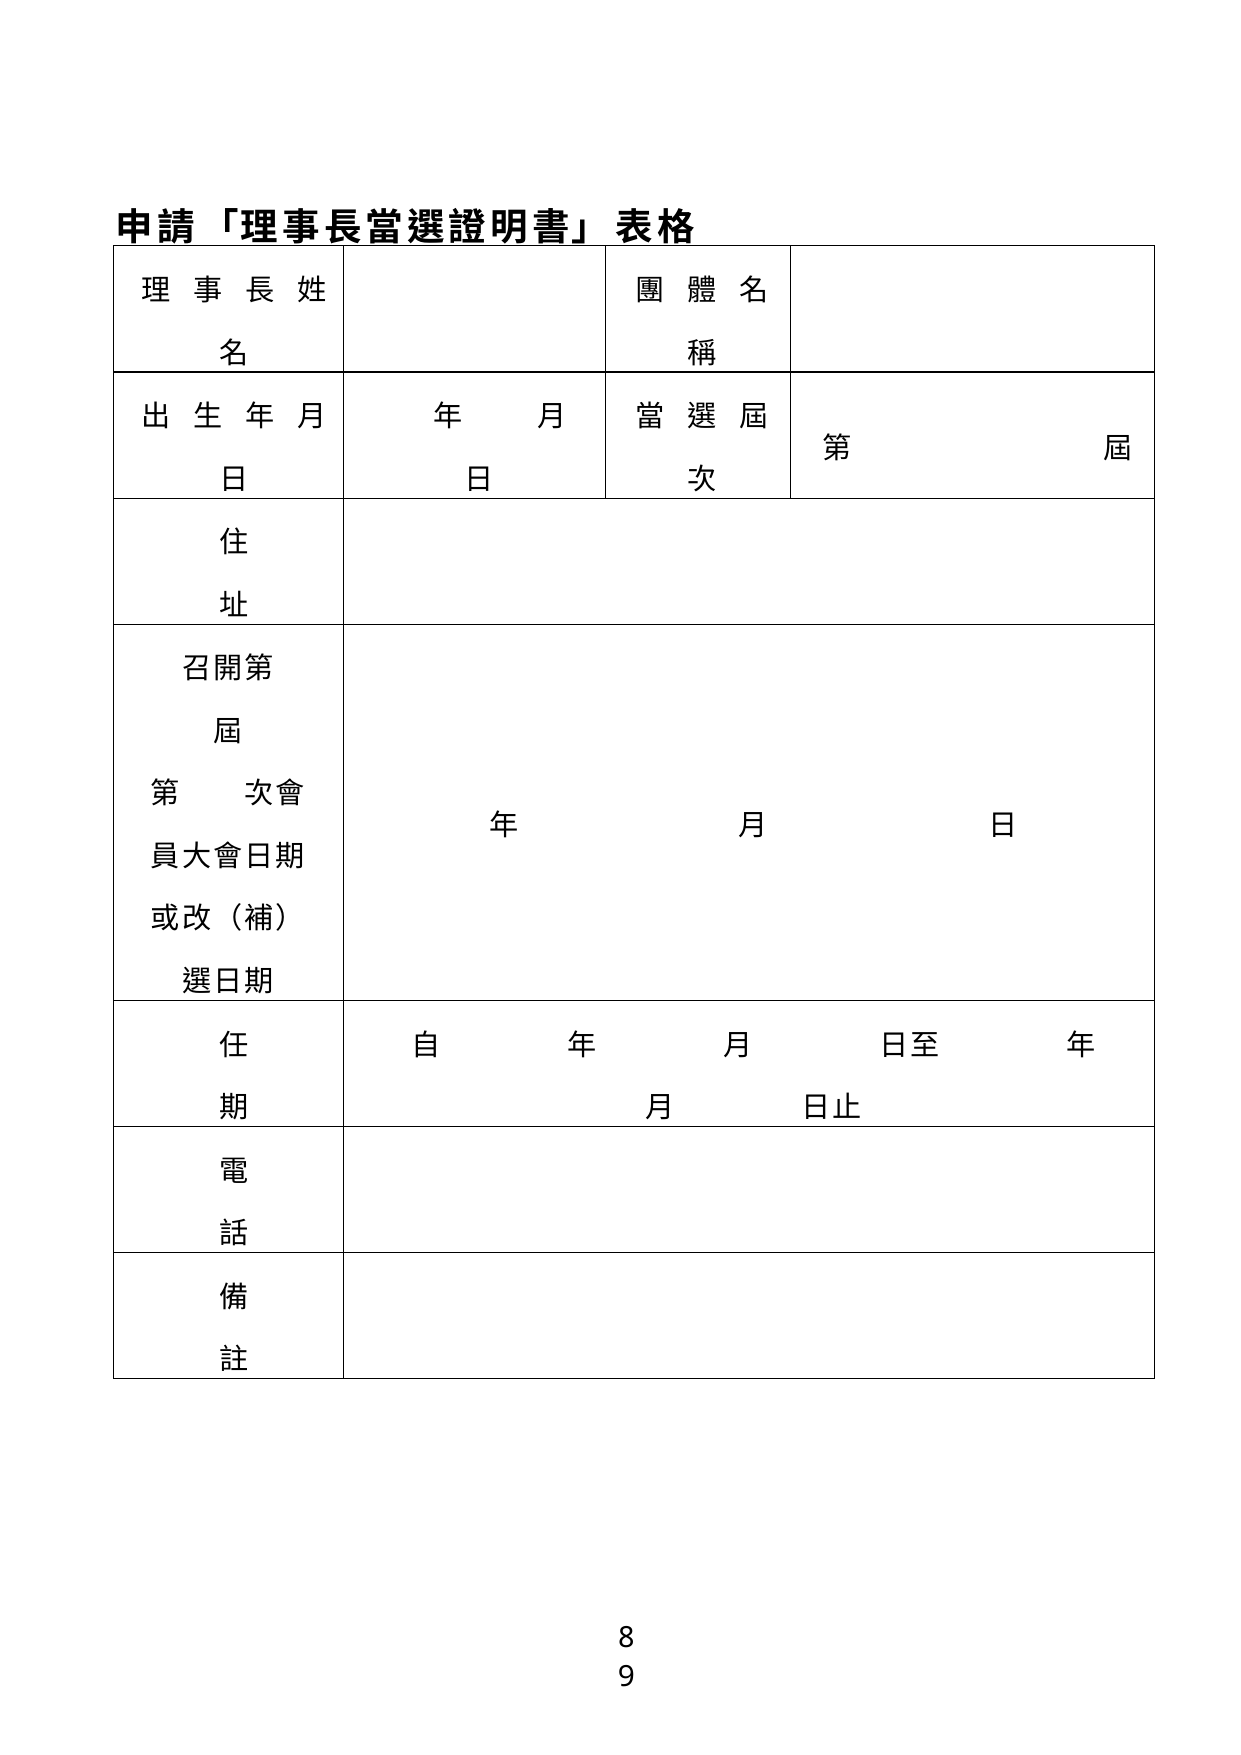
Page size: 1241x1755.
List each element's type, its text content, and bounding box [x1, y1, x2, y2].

table_cell 第 屆 [791, 373, 1154, 497]
table_header [791, 246, 1154, 371]
table_cell 當 選 屆 次 [606, 373, 790, 497]
table_cell 電 話 [114, 1127, 343, 1252]
table_cell 出 生 年 月 日 [114, 373, 343, 497]
table_header 團 體 名 稱 [606, 246, 790, 371]
table_cell 年 月 日 [344, 625, 1154, 999]
table_cell 自 年 月 日至 年 月 日止 [344, 1001, 1154, 1126]
table_cell 召開第 屆 第 次會員大會日期或改（補）選日期 [114, 625, 343, 999]
table_cell [344, 1253, 1154, 1378]
table_cell [344, 1127, 1154, 1252]
table_header 理 事 長 姓 名 [114, 246, 343, 371]
table_header [344, 246, 605, 371]
table_cell 年 月 日 [344, 373, 605, 497]
table_cell 任 期 [114, 1001, 343, 1126]
table_cell 住 址 [114, 499, 343, 623]
text 申請「理事長當選證明書」表格 [113, 183, 1124, 245]
table_cell 備 註 [114, 1253, 343, 1378]
table_cell [344, 499, 1154, 623]
